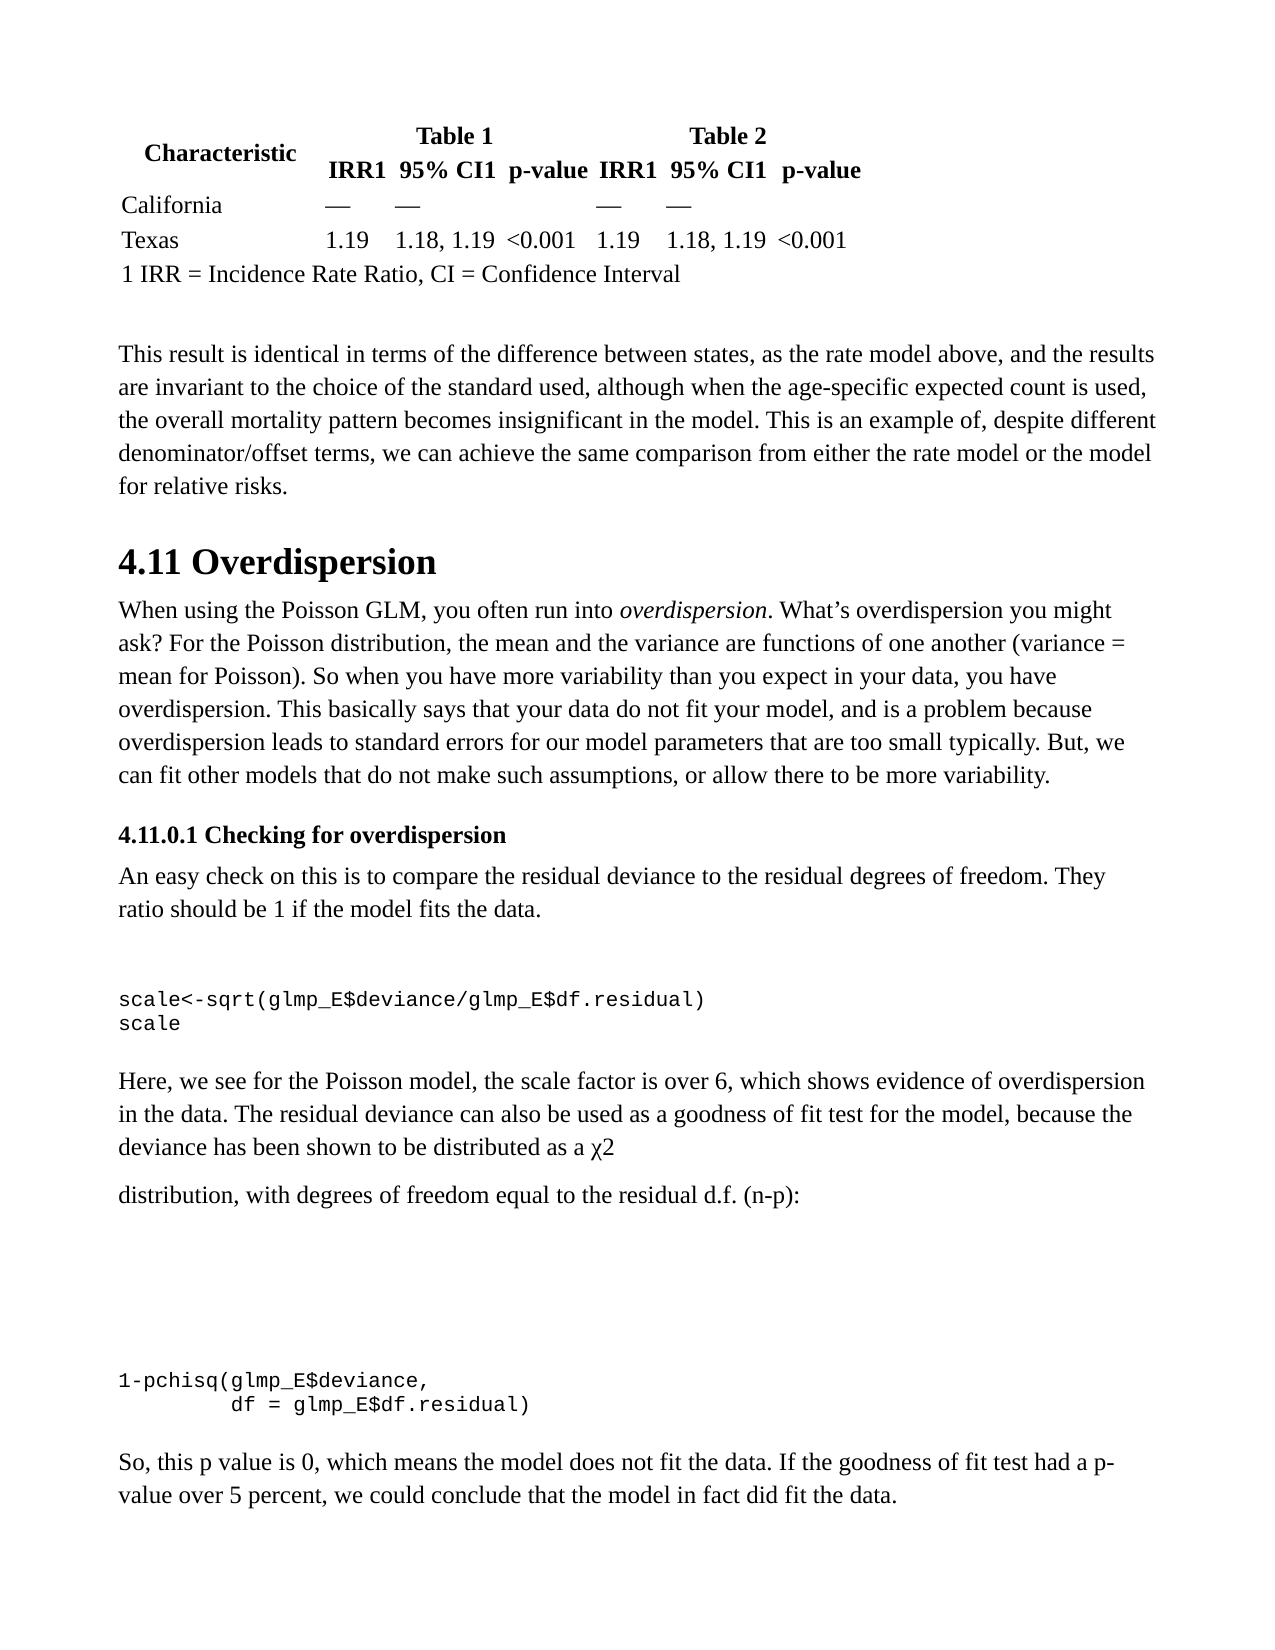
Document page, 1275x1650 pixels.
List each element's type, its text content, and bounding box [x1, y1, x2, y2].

table_cell <0.001 [503, 222, 593, 256]
text distribution, with degrees of freedom equal to the residual d.f. (n-p): [118, 1180, 1157, 1209]
table_cell 1.18, 1.19 [663, 222, 774, 256]
table_cell 1.18, 1.19 [392, 222, 503, 256]
text scale<-sqrt(glmp_E$deviance/glmp_E$df.residual) [118, 989, 1157, 1013]
table_cell — [593, 187, 663, 222]
table_cell 95% CI1 [392, 153, 503, 187]
table_header Table 1 [322, 118, 593, 153]
table_cell 1.19 [593, 222, 663, 256]
subtitle 4.11 Overdispersion [118, 539, 1157, 582]
table_cell p-value [774, 153, 869, 187]
table_cell [503, 187, 593, 222]
table_cell <0.001 [774, 222, 869, 256]
table_cell — [663, 187, 774, 222]
table_cell — [322, 187, 392, 222]
table_cell 95% CI1 [663, 153, 774, 187]
text Here, we see for the Poisson model, the scale factor is over 6, which shows evidence of overdispersion in the data. The residual deviance can also be used as a goodness of fit test for the model, because the deviance has been shown to be distributed as a χ2 [118, 1066, 1157, 1161]
table_cell Texas [118, 222, 322, 256]
table_cell p-value [503, 153, 593, 187]
table_cell 1.19 [322, 222, 392, 256]
table_cell — [392, 187, 503, 222]
table_cell IRR1 [593, 153, 663, 187]
table_cell IRR1 [322, 153, 392, 187]
subtitle 4.11.0.1 Checking for overdispersion [118, 820, 1157, 849]
text This result is identical in terms of the difference between states, as the rate model above, and the results are invariant to the choice of the standard used, although when the age-specific expected count is used, the overall mortality pattern becomes insignificant in the model. This is an example of, despite different denominator/offset terms, we can achieve the same comparison from either the rate model or the model for relative risks. [118, 339, 1157, 499]
table_cell 1 IRR = Incidence Rate Ratio, CI = Confidence Interval [118, 256, 869, 291]
text An easy check on this is to compare the residual deviance to the residual degrees of freedom. They ratio should be 1 if the model fits the data. [118, 861, 1157, 923]
text 1-pchisq(glmp_E$deviance, [118, 1370, 1157, 1394]
text So, this p value is 0, which means the model does not fit the data. If the goodness of fit test had a p-value over 5 percent, we could conclude that the model in fact did fit the data. [118, 1447, 1157, 1509]
text When using the Poisson GLM, you often run into overdispersion. What’s overdispersion you might ask? For the Poisson distribution, the mean and the variance are functions of one another (variance = mean for Poisson). So when you have more variability than you expect in your data, you have overdispersion. This basically says that your data do not fit your model, and is a problem because overdispersion leads to standard errors for our model parameters that are too small typically. But, we can fit other models that do not make such assumptions, or allow there to be more variability. [118, 595, 1157, 789]
text df = glmp_E$df.residual) [118, 1394, 1157, 1418]
text scale [118, 1013, 1157, 1037]
table_cell California [118, 187, 322, 222]
table_header Characteristic [118, 118, 322, 187]
table_header Table 2 [593, 118, 869, 153]
table_cell [774, 187, 869, 222]
